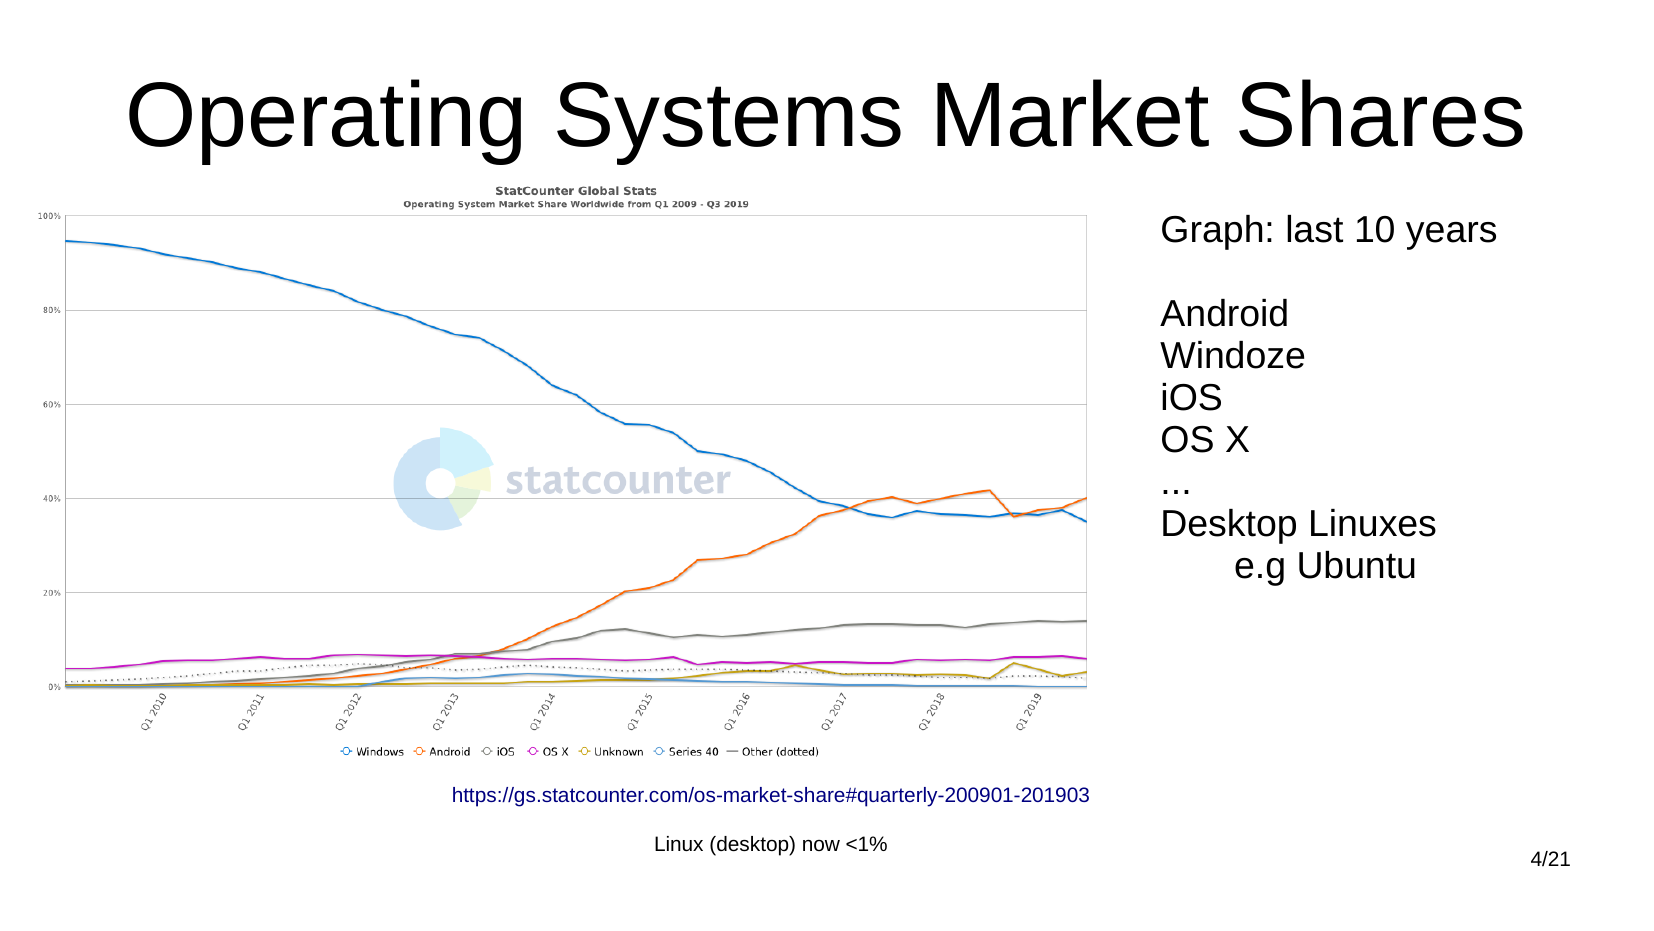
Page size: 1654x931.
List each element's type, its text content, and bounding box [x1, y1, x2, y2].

title Operating Systems Market Shares [82, 37, 1571, 193]
text_box https://gs.statcounter.com/os-market-share#quarterly-200901-201903 Linux (desktop) now <1% [437, 776, 1105, 863]
picture [36, 183, 1087, 774]
text_box Graph: last 10 years Android Windoze iOS OS X ... Desktop Linuxes e.g Ubuntu [1145, 200, 1548, 594]
